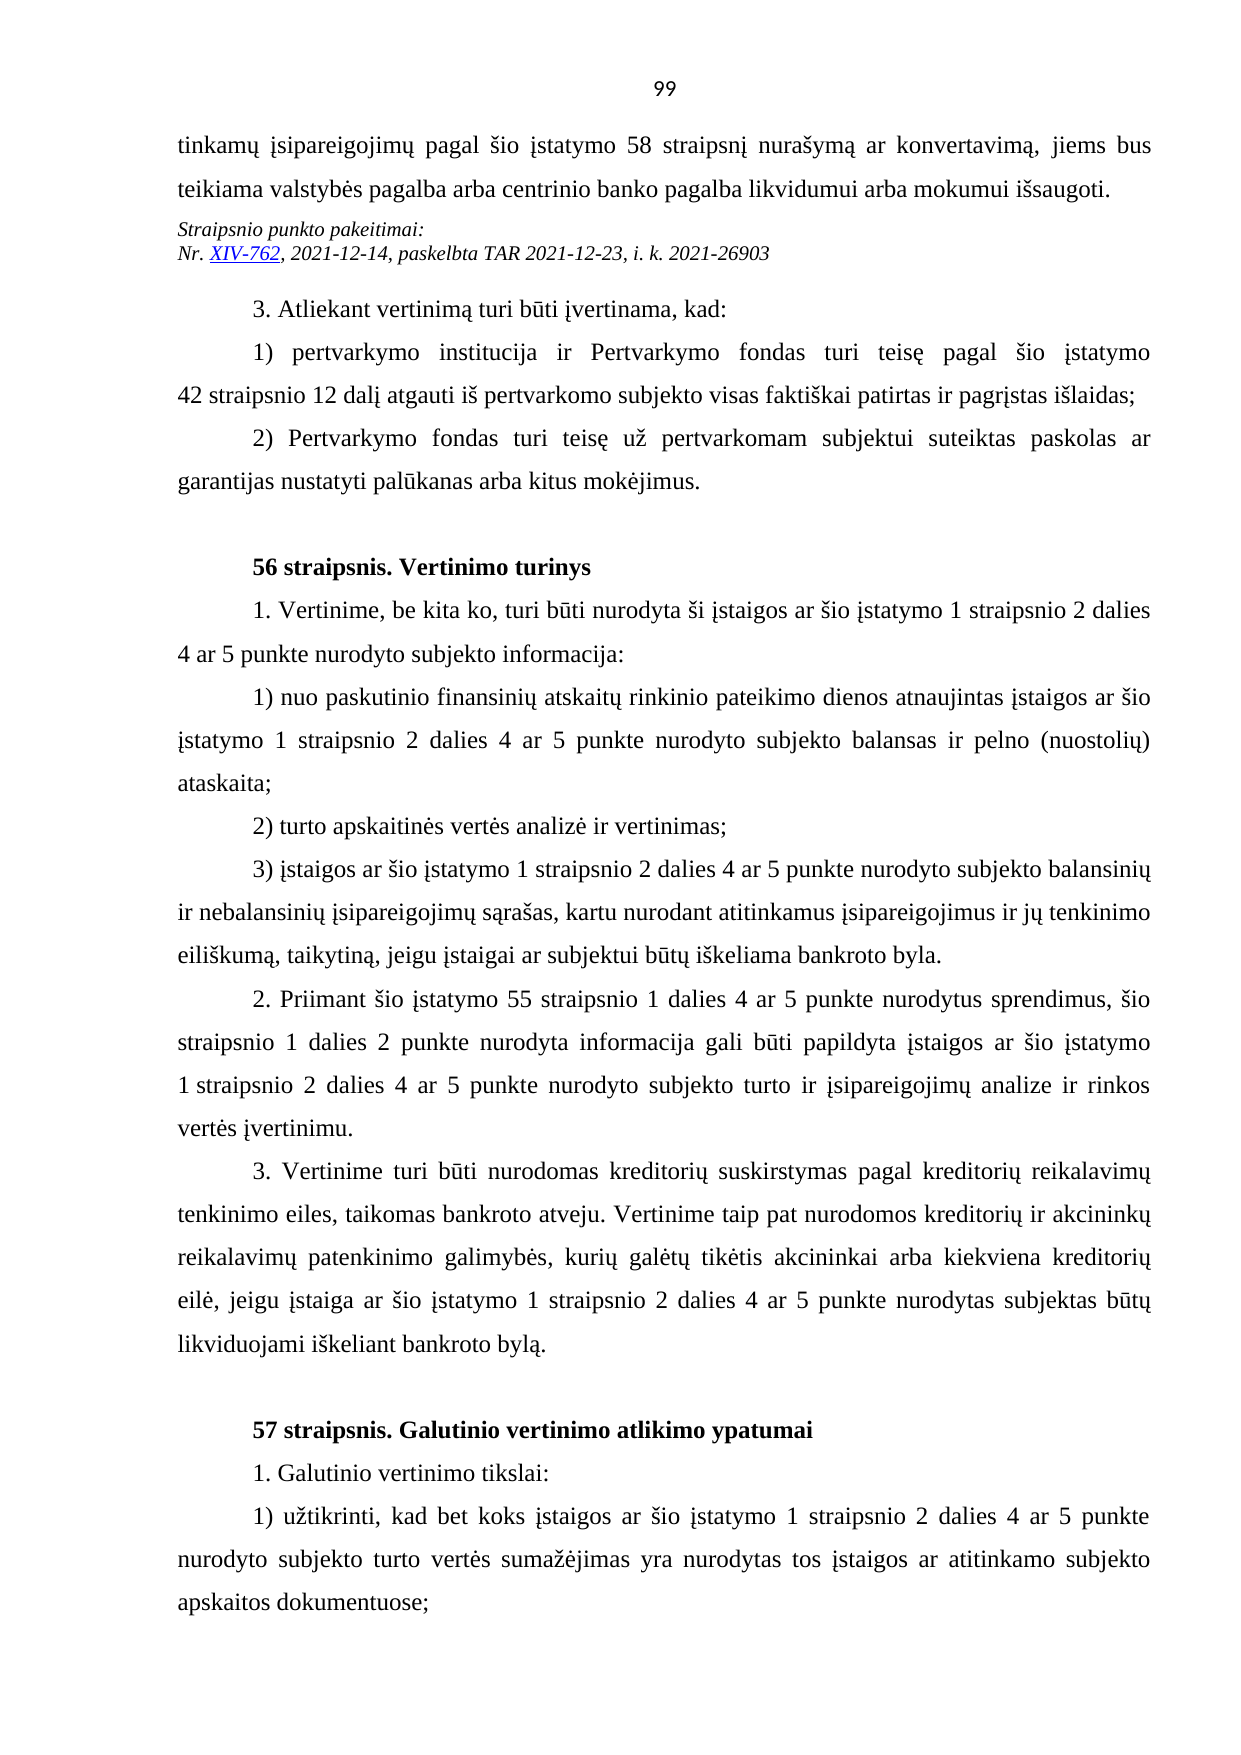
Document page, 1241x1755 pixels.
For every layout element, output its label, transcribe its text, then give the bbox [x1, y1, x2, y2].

text 3. Vertinime turi būti nurodomas kreditorių suskirstymas pagal kreditorių reikalavimų tenkinimo eiles, taikomas bankroto atveju. Vertinime taip pat nurodomos kreditorių ir akcininkų reikalavimų patenkinimo galimybės, kurių galėtų tikėtis akcininkai arba kiekviena kreditorių eilė, jeigu įstaiga ar šio įstatymo 1 straipsnio 2 dalies 4 ar 5 punkte nurodytas subjektas būtų likviduojami iškeliant bankroto bylą. [177, 1156, 1152, 1357]
text 1) nuo paskutinio finansinių atskaitų rinkinio pateikimo dienos atnaujintas įstaigos ar šio įstatymo 1 straipsnio 2 dalies 4 ar 5 punkte nurodyto subjekto balansas ir pelno (nuostolių) ataskaita; [177, 682, 1152, 797]
text 1) užtikrinti, kad bet koks įstaigos ar šio įstatymo 1 straipsnio 2 dalies 4 ar 5 punkte nurodyto subjekto turto vertės sumažėjimas yra nurodytas tos įstaigos ar atitinkamo subjekto apskaitos dokumentuose; [177, 1501, 1152, 1616]
text 1. Vertinime, be kita ko, turi būti nurodyta ši įstaigos ar šio įstatymo 1 straipsnio 2 dalies 4 ar 5 punkte nurodyto subjekto informacija: [177, 596, 1152, 667]
text 1. Galutinio vertinimo tikslai: [177, 1458, 1152, 1487]
text 3. Atliekant vertinimą turi būti įvertinama, kad: [177, 294, 1152, 322]
text 3) įstaigos ar šio įstatymo 1 straipsnio 2 dalies 4 ar 5 punkte nurodyto subjekto balansinių ir nebalansinių įsipareigojimų sąrašas, kartu nurodant atitinkamus įsipareigojimus ir jų tenkinimo eiliškumą, taikytiną, jeigu įstaigai ar subjektui būtų iškeliama bankroto byla. [177, 854, 1152, 969]
text tinkamų įsipareigojimų pagal šio įstatymo 58 straipsnį nurašymą ar konvertavimą, jiems bus teikiama valstybės pagalba arba centrinio banko pagalba likvidumui arba mokumui išsaugoti. [177, 131, 1152, 202]
text 57 straipsnis. Galutinio vertinimo atlikimo ypatumai [177, 1415, 1152, 1444]
text 2) Pertvarkymo fondas turi teisę už pertvarkomam subjektui suteiktas paskolas ar garantijas nustatyti palūkanas arba kitus mokėjimus. [177, 423, 1152, 495]
text 1) pertvarkymo institucija ir Pertvarkymo fondas turi teisę pagal šio įstatymo 42 straipsnio 12 dalį atgauti iš pertvarkomo subjekto visas faktiškai patirtas ir pagrįstas išlaidas; [177, 337, 1152, 409]
text Nr. XIV-762, 2021-12-14, paskelbta TAR 2021-12-23, i. k. 2021-26903 [177, 241, 1152, 265]
text 2) turto apskaitinės vertės analizė ir vertinimas; [177, 811, 1152, 840]
text 56 straipsnis. Vertinimo turinys [177, 552, 1152, 581]
text 2. Priimant šio įstatymo 55 straipsnio 1 dalies 4 ar 5 punkte nurodytus sprendimus, šio straipsnio 1 dalies 2 punkte nurodyta informacija gali būti papildyta įstaigos ar šio įstatymo 1 straipsnio 2 dalies 4 ar 5 punkte nurodyto subjekto turto ir įsipareigojimų analize ir rinkos vertės įvertinimu. [177, 984, 1152, 1142]
text Straipsnio punkto pakeitimai: [177, 217, 1152, 241]
